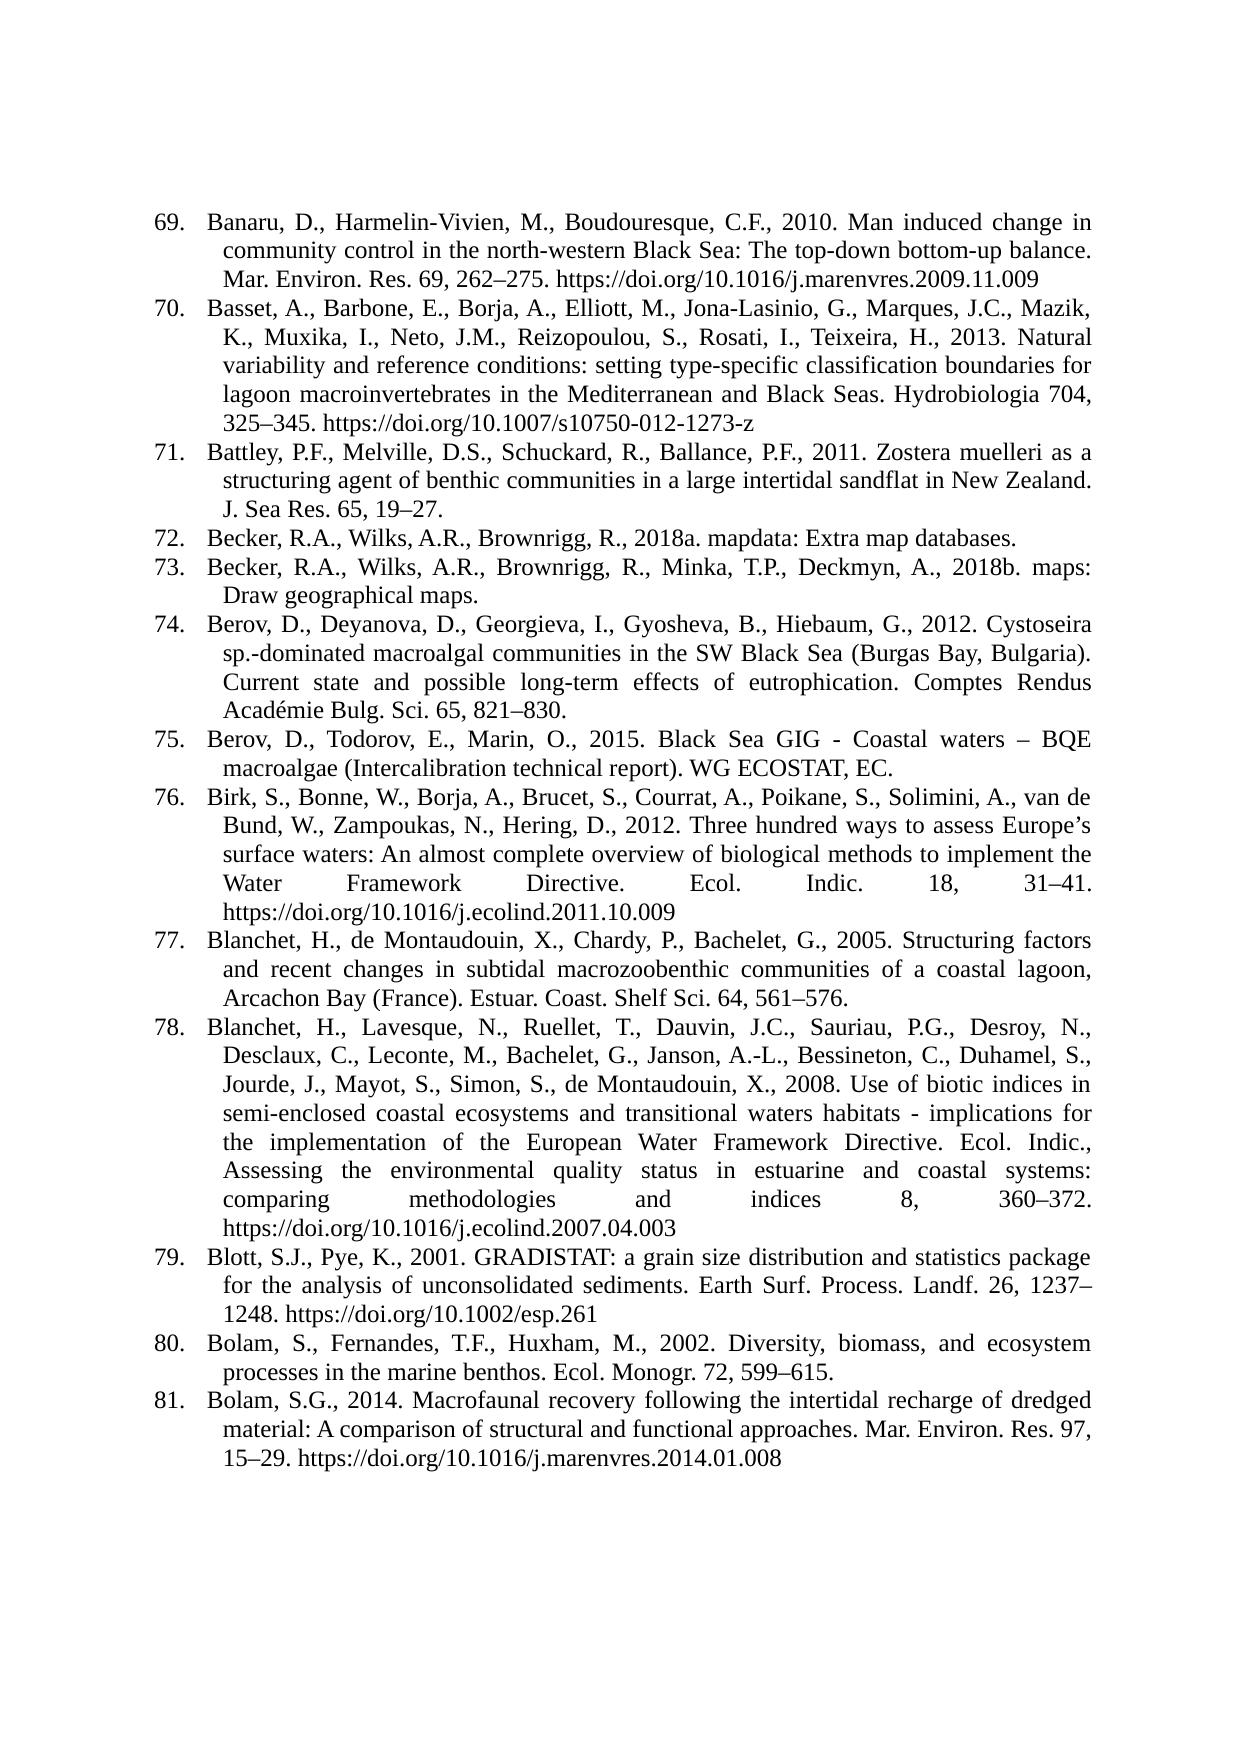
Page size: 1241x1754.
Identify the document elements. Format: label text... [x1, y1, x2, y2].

list Bolam, S., Fernandes, T.F., Huxham, M., 2002. Diversity, biomass, and ecosystem processes in the marine benthos. Ecol. Monogr. 72, 599–615. [185, 1328, 1093, 1385]
list Blanchet, H., de Montaudouin, X., Chardy, P., Bachelet, G., 2005. Structuring factors and recent changes in subtidal macrozoobenthic communities of a coastal lagoon, Arcachon Bay (France). Estuar. Coast. Shelf Sci. 64, 561–576. [185, 925, 1093, 1012]
list Battley, P.F., Melville, D.S., Schuckard, R., Ballance, P.F., 2011. Zostera muelleri as a structuring agent of benthic communities in a large intertidal sandflat in New Zealand. J. Sea Res. 65, 19–27. [185, 437, 1093, 523]
list Becker, R.A., Wilks, A.R., Brownrigg, R., 2018a. mapdata: Extra map databases. [185, 523, 1093, 552]
list Birk, S., Bonne, W., Borja, A., Brucet, S., Courrat, A., Poikane, S., Solimini, A., van de Bund, W., Zampoukas, N., Hering, D., 2012. Three hundred ways to assess Europe’s surface waters: An almost complete overview of biological methods to implement the Water Framework Directive. Ecol. Indic. 18, 31–41. https://doi.org/10.1016/j.ecolind.2011.10.009 [185, 782, 1093, 925]
list Banaru, D., Harmelin-Vivien, M., Boudouresque, C.F., 2010. Man induced change in community control in the north-western Black Sea: The top-down bottom-up balance. Mar. Environ. Res. 69, 262–275. https://doi.org/10.1016/j.marenvres.2009.11.009 [185, 207, 1093, 293]
list Becker, R.A., Wilks, A.R., Brownrigg, R., Minka, T.P., Deckmyn, A., 2018b. maps: Draw geographical maps. [185, 552, 1093, 609]
list Blott, S.J., Pye, K., 2001. GRADISTAT: a grain size distribution and statistics package for the analysis of unconsolidated sediments. Earth Surf. Process. Landf. 26, 1237–1248. https://doi.org/10.1002/esp.261 [185, 1242, 1093, 1328]
list Berov, D., Todorov, E., Marin, O., 2015. Black Sea GIG - Coastal waters – BQE macroalgae (Intercalibration technical report). WG ECOSTAT, EC. [185, 724, 1093, 782]
list Basset, A., Barbone, E., Borja, A., Elliott, M., Jona-Lasinio, G., Marques, J.C., Mazik, K., Muxika, I., Neto, J.M., Reizopoulou, S., Rosati, I., Teixeira, H., 2013. Natural variability and reference conditions: setting type-specific classification boundaries for lagoon macroinvertebrates in the Mediterranean and Black Seas. Hydrobiologia 704, 325–345. https://doi.org/10.1007/s10750-012-1273-z [185, 293, 1093, 437]
list Blanchet, H., Lavesque, N., Ruellet, T., Dauvin, J.C., Sauriau, P.G., Desroy, N., Desclaux, C., Leconte, M., Bachelet, G., Janson, A.-L., Bessineton, C., Duhamel, S., Jourde, J., Mayot, S., Simon, S., de Montaudouin, X., 2008. Use of biotic indices in semi-enclosed coastal ecosystems and transitional waters habitats - implications for the implementation of the European Water Framework Directive. Ecol. Indic., Assessing the environmental quality status in estuarine and coastal systems: comparing methodologies and indices 8, 360–372. https://doi.org/10.1016/j.ecolind.2007.04.003 [185, 1012, 1093, 1242]
list Bolam, S.G., 2014. Macrofaunal recovery following the intertidal recharge of dredged material: A comparison of structural and functional approaches. Mar. Environ. Res. 97, 15–29. https://doi.org/10.1016/j.marenvres.2014.01.008 [185, 1385, 1093, 1472]
list Berov, D., Deyanova, D., Georgieva, I., Gyosheva, B., Hiebaum, G., 2012. Cystoseira sp.-dominated macroalgal communities in the SW Black Sea (Burgas Bay, Bulgaria). Current state and possible long-term effects of eutrophication. Comptes Rendus Académie Bulg. Sci. 65, 821–830. [185, 609, 1093, 724]
